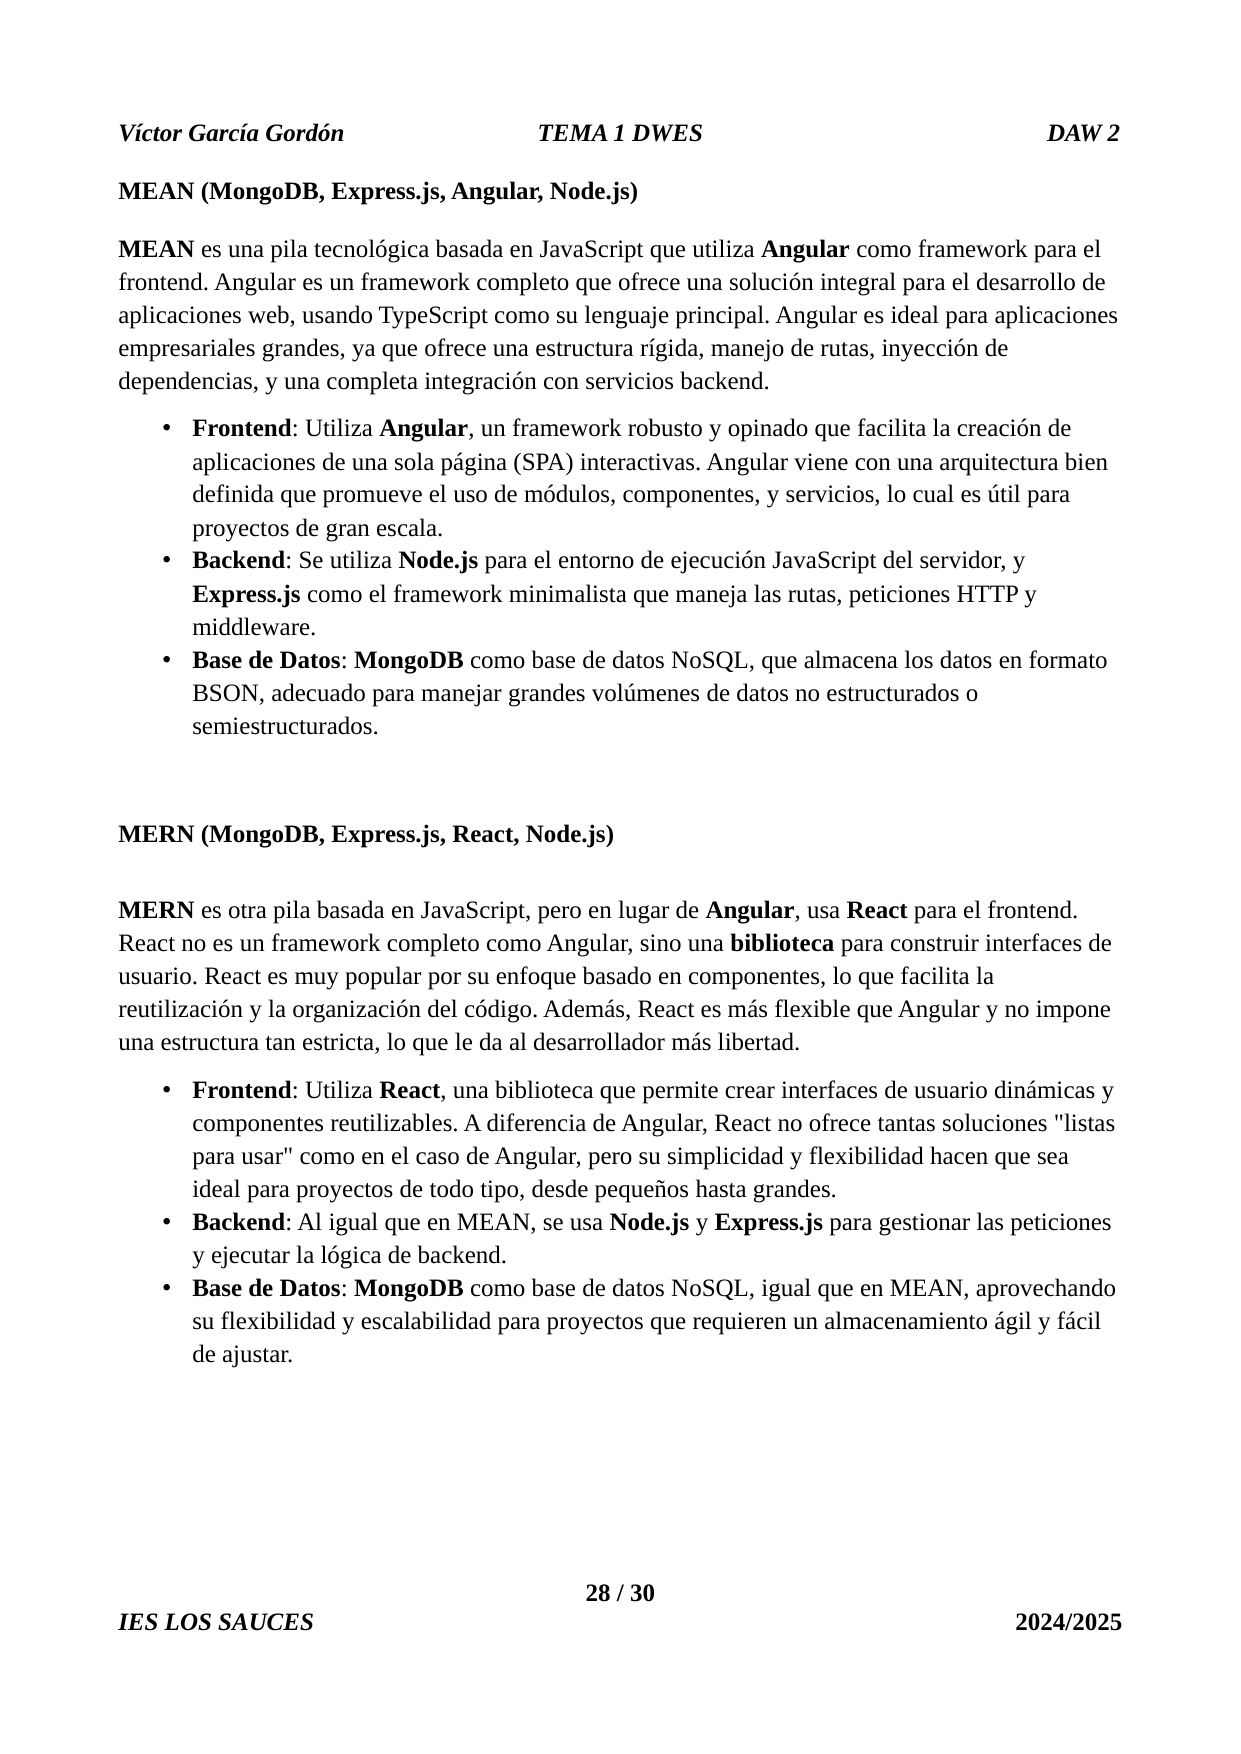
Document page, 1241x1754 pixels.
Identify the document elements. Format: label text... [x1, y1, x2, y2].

list Backend: Al igual que en MEAN, se usa Node.js y Express.js para gestionar las peticiones y ejecutar la lógica de backend. [162, 1207, 1122, 1269]
text MERN (MongoDB, Express.js, React, Node.js) [118, 819, 1122, 848]
text MEAN (MongoDB, Express.js, Angular, Node.js) [118, 176, 1122, 205]
text MEAN es una pila tecnológica basada en JavaScript que utiliza Angular como framework para el frontend. Angular es un framework completo que ofrece una solución integral para el desarrollo de aplicaciones web, usando TypeScript como su lenguaje principal. Angular es ideal para aplicaciones empresariales grandes, ya que ofrece una estructura rígida, manejo de rutas, inyección de dependencias, y una completa integración con servicios backend. [118, 234, 1122, 395]
list Frontend: Utiliza React, una biblioteca que permite crear interfaces de usuario dinámicas y componentes reutilizables. A diferencia de Angular, React no ofrece tantas soluciones "listas para usar" como en el caso de Angular, pero su simplicidad y flexibilidad hacen que sea ideal para proyectos de todo tipo, desde pequeños hasta grandes. [162, 1075, 1122, 1203]
list Frontend: Utiliza Angular, un framework robusto y opinado que facilita la creación de aplicaciones de una sola página (SPA) interactivas. Angular viene con una arquitectura bien definida que promueve el uso de módulos, componentes, y servicios, lo cual es útil para proyectos de gran escala. [162, 413, 1122, 541]
text MERN es otra pila basada en JavaScript, pero en lugar de Angular, usa React para el frontend. React no es un framework completo como Angular, sino una biblioteca para construir interfaces de usuario. React es muy popular por su enfoque basado en componentes, lo que facilita la reutilización y la organización del código. Además, React es más flexible que Angular y no impone una estructura tan estricta, lo que le da al desarrollador más libertad. [118, 895, 1122, 1056]
list Base de Datos: MongoDB como base de datos NoSQL, que almacena los datos en formato BSON, adecuado para manejar grandes volúmenes de datos no estructurados o semiestructurados. [162, 645, 1122, 739]
list Backend: Se utiliza Node.js para el entorno de ejecución JavaScript del servidor, y Express.js como el framework minimalista que maneja las rutas, peticiones HTTP y middleware. [162, 546, 1122, 640]
list Base de Datos: MongoDB como base de datos NoSQL, igual que en MEAN, aprovechando su flexibilidad y escalabilidad para proyectos que requieren un almacenamiento ágil y fácil de ajustar. [162, 1273, 1122, 1368]
